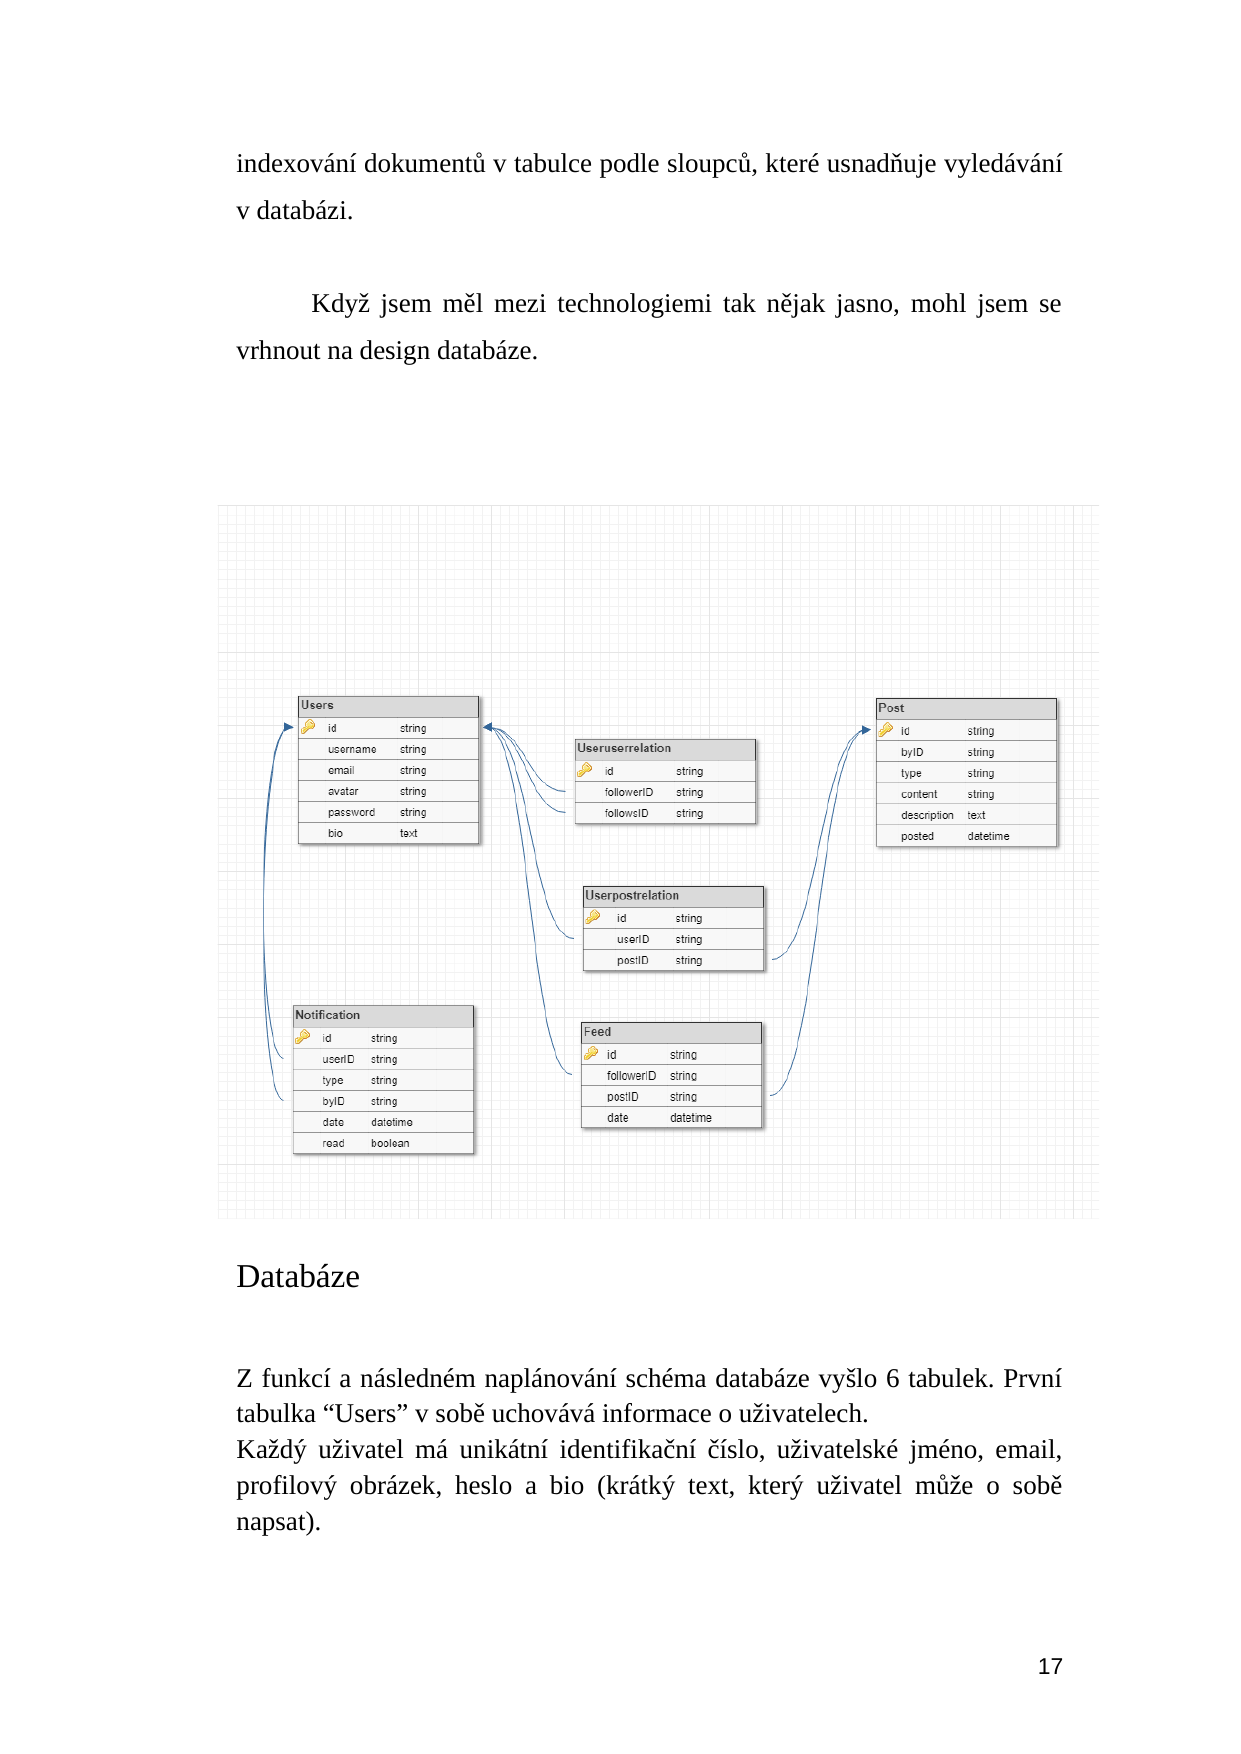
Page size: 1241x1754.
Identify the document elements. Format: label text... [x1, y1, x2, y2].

subtitle Databáze [236, 1219, 1063, 1294]
text indexování dokumentů v tabulce podle sloupců, které usnadňuje vyledávání v databázi. [236, 148, 1063, 225]
text Každý uživatel má unikátní identifikační číslo, uživatelské jméno, email, profilový obrázek, heslo a bio (krátký text, který uživatel může o sobě napsat). [236, 1433, 1063, 1536]
picture [217, 505, 1100, 1219]
text Z funkcí a následném naplánování schéma databáze vyšlo 6 tabulek. První tabulka “Users” v sobě uchovává informace o uživatelech. [236, 1362, 1063, 1429]
text Když jsem měl mezi technologiemi tak nějak jasno, mohl jsem se vrhnout na design databáze. [236, 288, 1063, 365]
subtitle [236, 465, 1063, 505]
